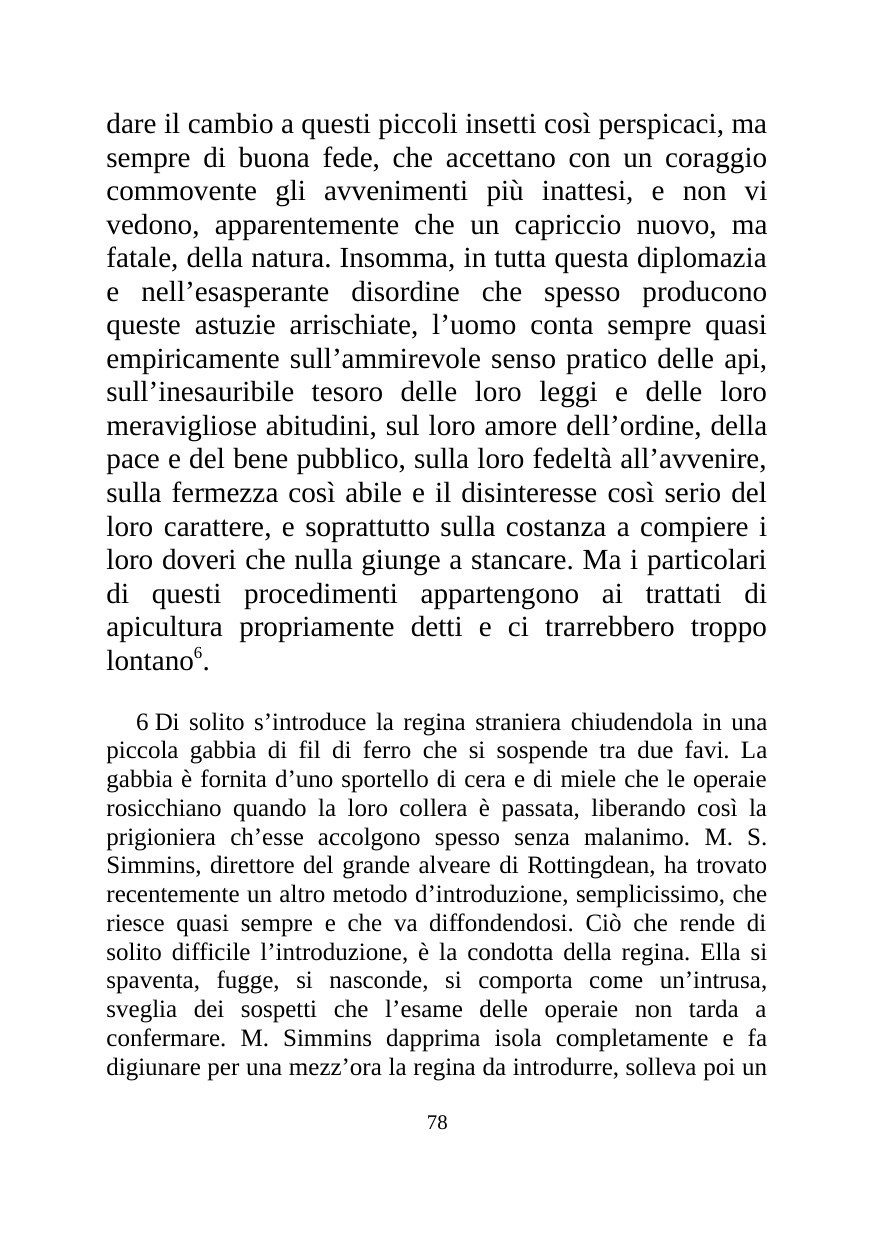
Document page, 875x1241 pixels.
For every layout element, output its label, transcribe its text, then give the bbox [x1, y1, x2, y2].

text Di solito s’introduce la regina straniera chiudendola in una piccola gabbia di fil di ferro che si sospende tra due favi. La gabbia è fornita d’uno sportello di cera e di miele che le operaie rosicchiano quando la loro collera è passata, liberando così la prigioniera ch’esse accolgono spesso senza malanimo. M. S. Simmins, direttore del grande alveare di Rottingdean, ha trovato recentemente un altro metodo d’introduzione, semplicissimo, che riesce quasi sempre e che va diffondendosi. Ciò che rende di solito difficile l’introduzione, è la condotta della regina. Ella si spaventa, fugge, si nasconde, si comporta come un’intrusa, sveglia dei sospetti che l’esame delle operaie non tarda a confermare. M. Simmins dapprima isola completamente e fa digiunare per una mezz’ora la regina da introdurre, solleva poi un [106, 707, 768, 1080]
text dare il cambio a questi piccoli insetti così perspicaci, ma sempre di buona fede, che accettano con un coraggio commovente gli avvenimenti più inattesi, e non vi vedono, apparentemente che un capriccio nuovo, ma fatale, della natura. Insomma, in tutta questa diplomazia e nell’esasperante disordine che spesso producono queste astuzie arrischiate, l’uomo conta sempre quasi empiricamente sull’ammirevole senso pratico delle api, sull’inesauribile tesoro delle loro leggi e delle loro meravigliose abitudini, sul loro amore dell’ordine, della pace e del bene pubblico, sulla loro fedeltà all’avvenire, sulla fermezza così abile e il disinteresse così serio del loro carattere, e soprattutto sulla costanza a compiere i loro doveri che nulla giunge a stancare. Ma i particolari di questi procedimenti appartengono ai trattati di apicultura propriamente detti e ci trarrebbero troppo lontano. [106, 106, 768, 676]
